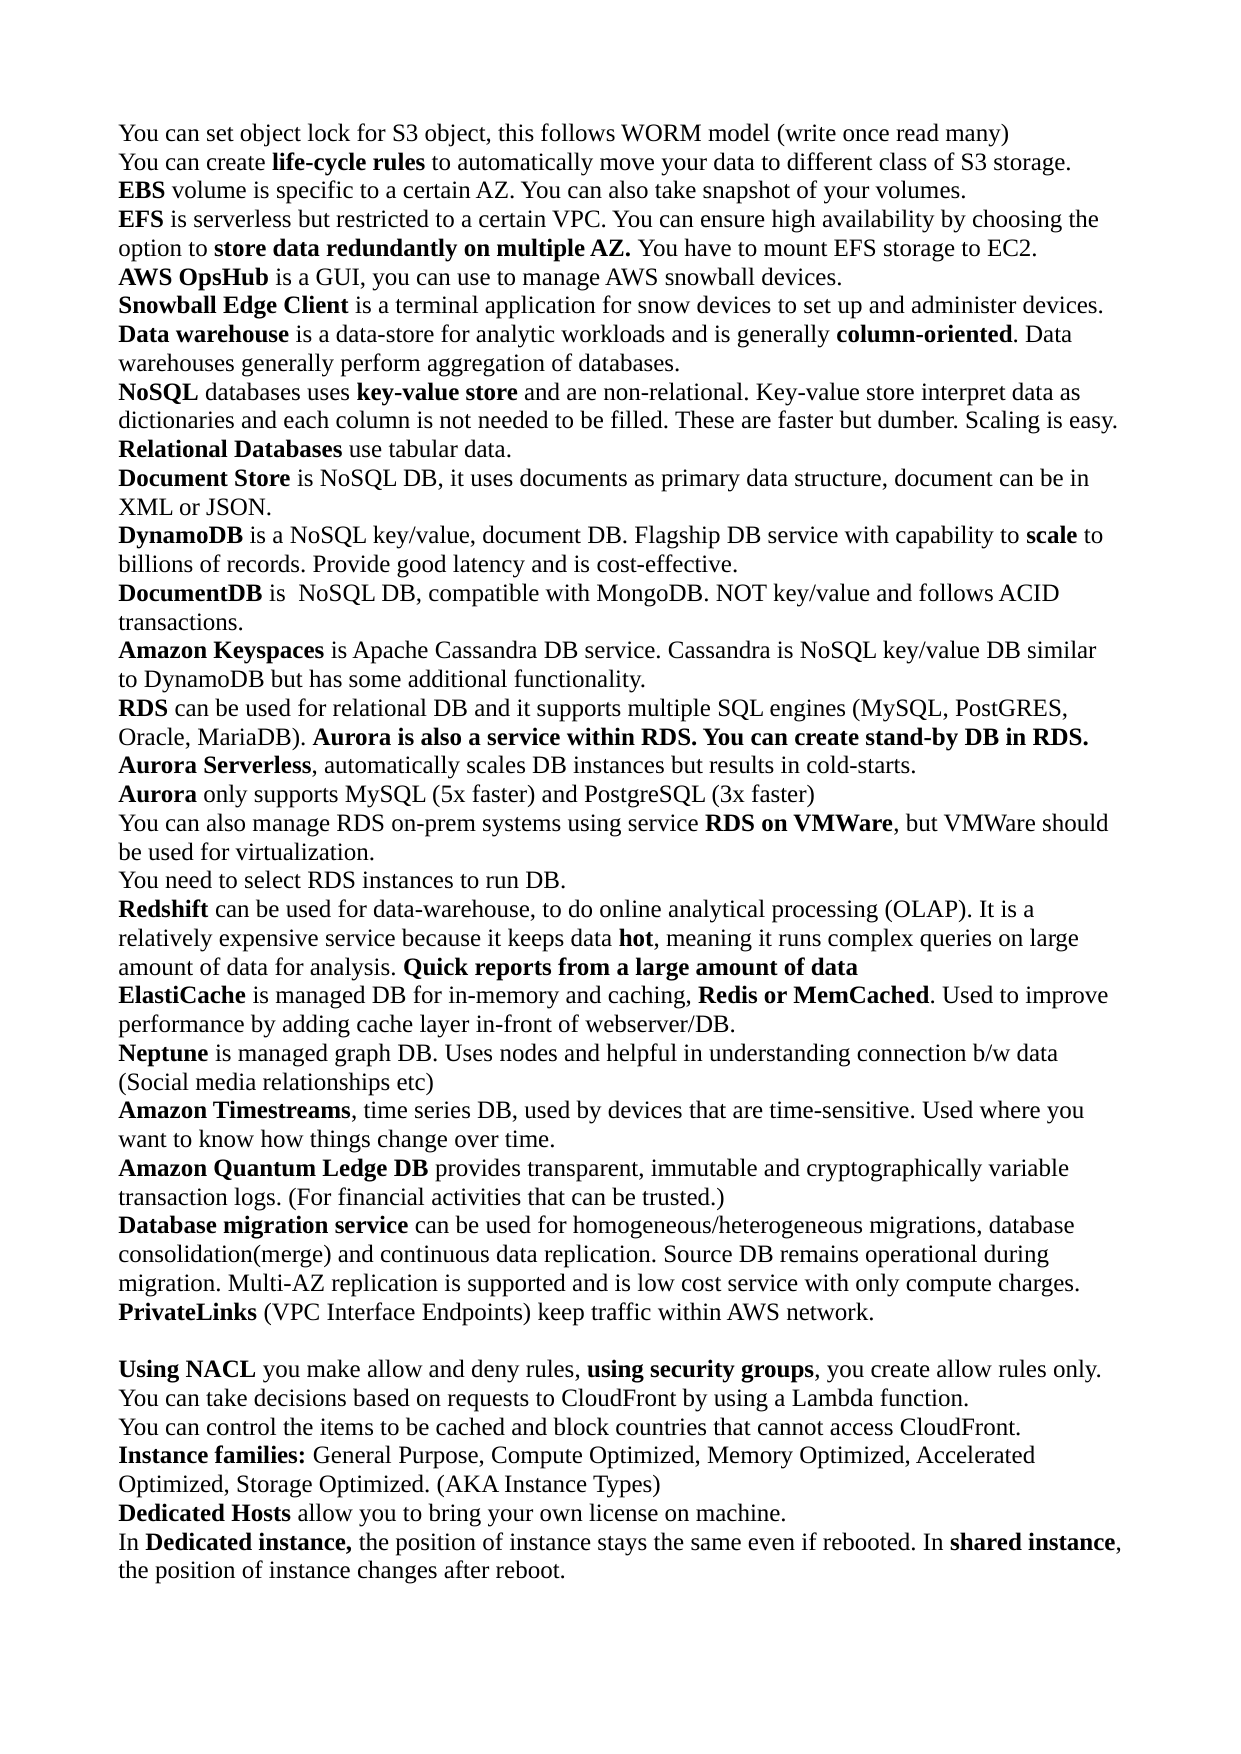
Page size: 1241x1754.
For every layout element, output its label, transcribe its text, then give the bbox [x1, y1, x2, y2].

text You need to select RDS instances to run DB. [118, 866, 1122, 894]
text Instance families: General Purpose, Compute Optimized, Memory Optimized, Accelerated Optimized, Storage Optimized. (AKA Instance Types) [118, 1441, 1122, 1498]
text DocumentDB is NoSQL DB, compatible with MongoDB. NOT key/value and follows ACID transactions. [118, 578, 1122, 636]
text You can control the items to be cached and block countries that cannot access CloudFront. [118, 1412, 1122, 1441]
text In Dedicated instance, the position of instance stays the same even if rebooted. In shared instance, the position of instance changes after reboot. [118, 1527, 1122, 1584]
text Aurora Serverless, automatically scales DB instances but results in cold-starts. [118, 751, 1122, 779]
text Amazon Keyspaces is Apache Cassandra DB service. Cassandra is NoSQL key/value DB similar to DynamoDB but has some additional functionality. [118, 636, 1122, 693]
text Using NACL you make allow and deny rules, using security groups, you create allow rules only. [118, 1354, 1122, 1383]
text Document Store is NoSQL DB, it uses documents as primary data structure, document can be in XML or JSON. [118, 463, 1122, 521]
text DynamoDB is a NoSQL key/value, document DB. Flagship DB service with capability to scale to billions of records. Provide good latency and is cost-effective. [118, 521, 1122, 578]
text EBS volume is specific to a certain AZ. You can also take snapshot of your volumes. [118, 176, 1122, 204]
text AWS OpsHub is a GUI, you can use to manage AWS snowball devices. [118, 262, 1122, 291]
text EFS is serverless but restricted to a certain VPC. You can ensure high availability by choosing the option to store data redundantly on multiple AZ. You have to mount EFS storage to EC2. [118, 204, 1122, 262]
text Snowball Edge Client is a terminal application for snow devices to set up and administer devices. [118, 291, 1122, 319]
text You can also manage RDS on-prem systems using service RDS on VMWare, but VMWare should be used for virtualization. [118, 808, 1122, 866]
text ElastiCache is managed DB for in-memory and caching, Redis or MemCached. Used to improve performance by adding cache layer in-front of webserver/DB. [118, 981, 1122, 1038]
text Database migration service can be used for homogeneous/heterogeneous migrations, database consolidation(merge) and continuous data replication. Source DB remains operational during migration. Multi-AZ replication is supported and is low cost service with only compute charges. [118, 1211, 1122, 1297]
text Redshift can be used for data-warehouse, to do online analytical processing (OLAP). It is a relatively expensive service because it keeps data hot, meaning it runs complex queries on large amount of data for analysis. Quick reports from a large amount of data [118, 894, 1122, 981]
text NoSQL databases uses key-value store and are non-relational. Key-value store interpret data as dictionaries and each column is not needed to be filled. These are faster but dumber. Scaling is easy. [118, 377, 1122, 434]
text Amazon Quantum Ledge DB provides transparent, immutable and cryptographically variable transaction logs. (For financial activities that can be trusted.) [118, 1153, 1122, 1211]
text You can set object lock for S3 object, this follows WORM model (write once read many) [118, 118, 1122, 147]
text RDS can be used for relational DB and it supports multiple SQL engines (MySQL, PostGRES, Oracle, MariaDB). Aurora is also a service within RDS. You can create stand-by DB in RDS. [118, 693, 1122, 751]
text Data warehouse is a data-store for analytic workloads and is generally column-oriented. Data warehouses generally perform aggregation of databases. [118, 319, 1122, 377]
text Dedicated Hosts allow you to bring your own license on machine. [118, 1498, 1122, 1527]
text Neptune is managed graph DB. Uses nodes and helpful in understanding connection b/w data (Social media relationships etc) [118, 1038, 1122, 1096]
text Aurora only supports MySQL (5x faster) and PostgreSQL (3x faster) [118, 779, 1122, 808]
text You can create life-cycle rules to automatically move your data to different class of S3 storage. [118, 147, 1122, 176]
text PrivateLinks (VPC Interface Endpoints) keep traffic within AWS network. [118, 1297, 1122, 1326]
text Amazon Timestreams, time series DB, used by devices that are time-sensitive. Used where you want to know how things change over time. [118, 1096, 1122, 1153]
text Relational Databases use tabular data. [118, 434, 1122, 463]
text You can take decisions based on requests to CloudFront by using a Lambda function. [118, 1383, 1122, 1412]
